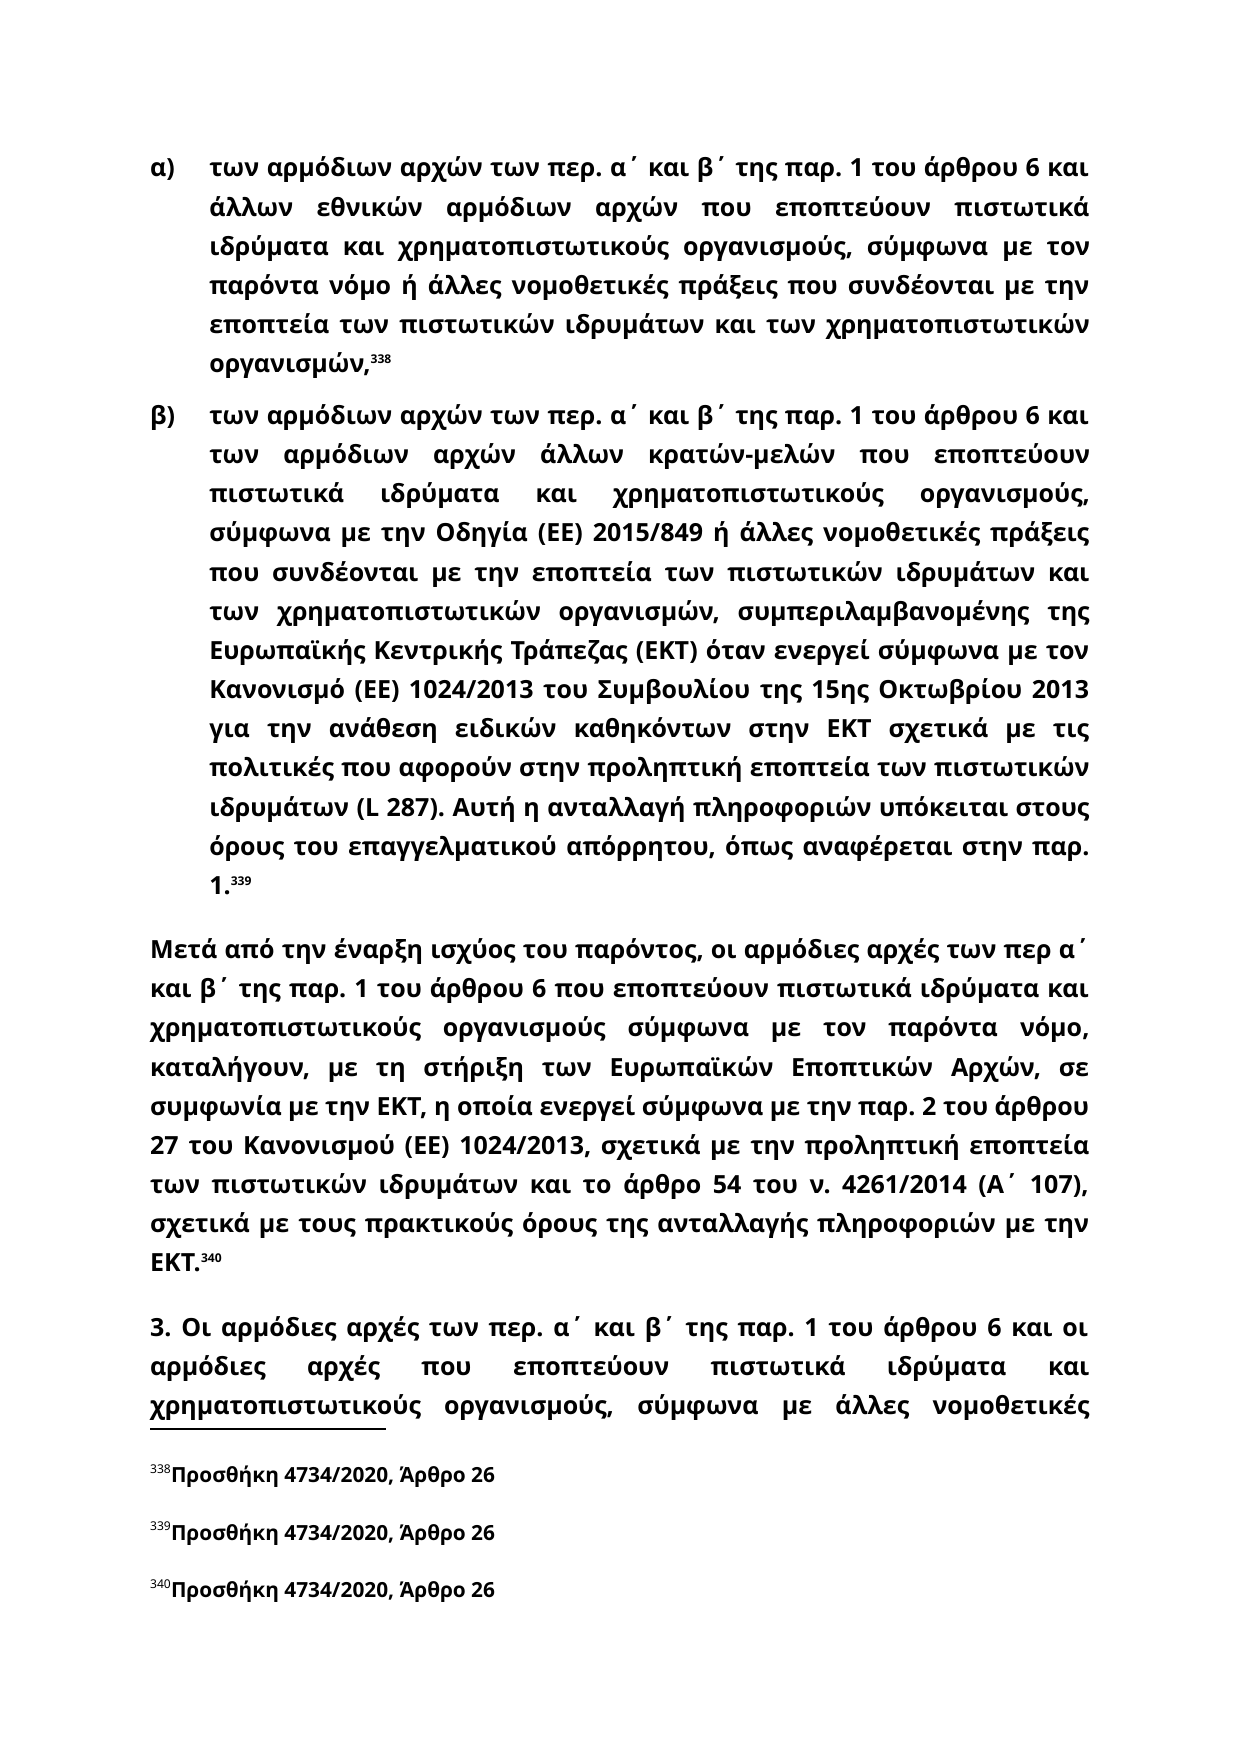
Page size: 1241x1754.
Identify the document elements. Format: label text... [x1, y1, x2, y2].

text Μετά από την έναρξη ισχύος του παρόντος, οι αρμόδιες αρχές των περ α΄ και β΄ της παρ. 1 του άρθρου 6 που εποπτεύουν πιστωτικά ιδρύματα και χρηματοπιστωτικούς οργανισμούς σύμφωνα με τον παρόντα νόμο, καταλήγουν, με τη στήριξη των Ευρωπαϊκών Εποπτικών Αρχών, σε συμφωνία με την ΕΚΤ, η οποία ενεργεί σύμφωνα με την παρ. 2 του άρθρου 27 του Κανονισμού (ΕΕ) 1024/2013, σχετικά με την προληπτική εποπτεία των πιστωτικών ιδρυμάτων και το άρθρο 54 του ν. 4261/2014 (Α΄ 107), σχετικά με τους πρακτικούς όρους της ανταλλαγής πληροφοριών με την ΕΚΤ. [150, 932, 1090, 1279]
list β) των αρμόδιων αρχών των περ. α΄ και β΄ της παρ. 1 του άρθρου 6 και των αρμόδιων αρχών άλλων κρατών-μελών που εποπτεύουν πιστωτικά ιδρύματα και χρηματοπιστωτικούς οργανισμούς, σύμφωνα με την Οδηγία (ΕΕ) 2015/849 ή άλλες νομοθετικές πράξεις που συνδέονται με την εποπτεία των πιστωτικών ιδρυμάτων και των χρηματοπιστωτικών οργανισμών, συμπεριλαμβανομένης της Ευρωπαϊκής Κεντρικής Τράπεζας (ΕΚΤ) όταν ενεργεί σύμφωνα με τον Κανονισμό (ΕΕ) 1024/2013 του Συμβουλίου της 15ης Οκτωβρίου 2013 για την ανάθεση ειδικών καθηκόντων στην ΕΚΤ σχετικά με τις πολιτικές που αφορούν στην προληπτική εποπτεία των πιστωτικών ιδρυμάτων (L 287). Αυτή η ανταλλαγή πληροφοριών υπόκειται στους όρους του επαγγελματικού απόρρητου, όπως αναφέρεται στην παρ. 1. [150, 397, 1090, 902]
text 3. Οι αρμόδιες αρχές των περ. α΄ και β΄ της παρ. 1 του άρθρου 6 και οι αρμόδιες αρχές που εποπτεύουν πιστωτικά ιδρύματα και χρηματοπιστωτικούς οργανισμούς, σύμφωνα με άλλες νομοθετικές [150, 1309, 1090, 1422]
text Προσθήκη 4734/2020, Άρθρο 26 [150, 1460, 1090, 1489]
text Προσθήκη 4734/2020, Άρθρο 26 [150, 1576, 1090, 1604]
text Προσθήκη 4734/2020, Άρθρο 26 [150, 1518, 1090, 1546]
list α) των αρμόδιων αρχών των περ. α΄ και β΄ της παρ. 1 του άρθρου 6 και άλλων εθνικών αρμόδιων αρχών που εποπτεύουν πιστωτικά ιδρύματα και χρηματοπιστωτικούς οργανισμούς, σύμφωνα με τον παρόντα νόμο ή άλλες νομοθετικές πράξεις που συνδέονται με την εποπτεία των πιστωτικών ιδρυμάτων και των χρηματοπιστωτικών οργανισμών, [150, 150, 1090, 380]
